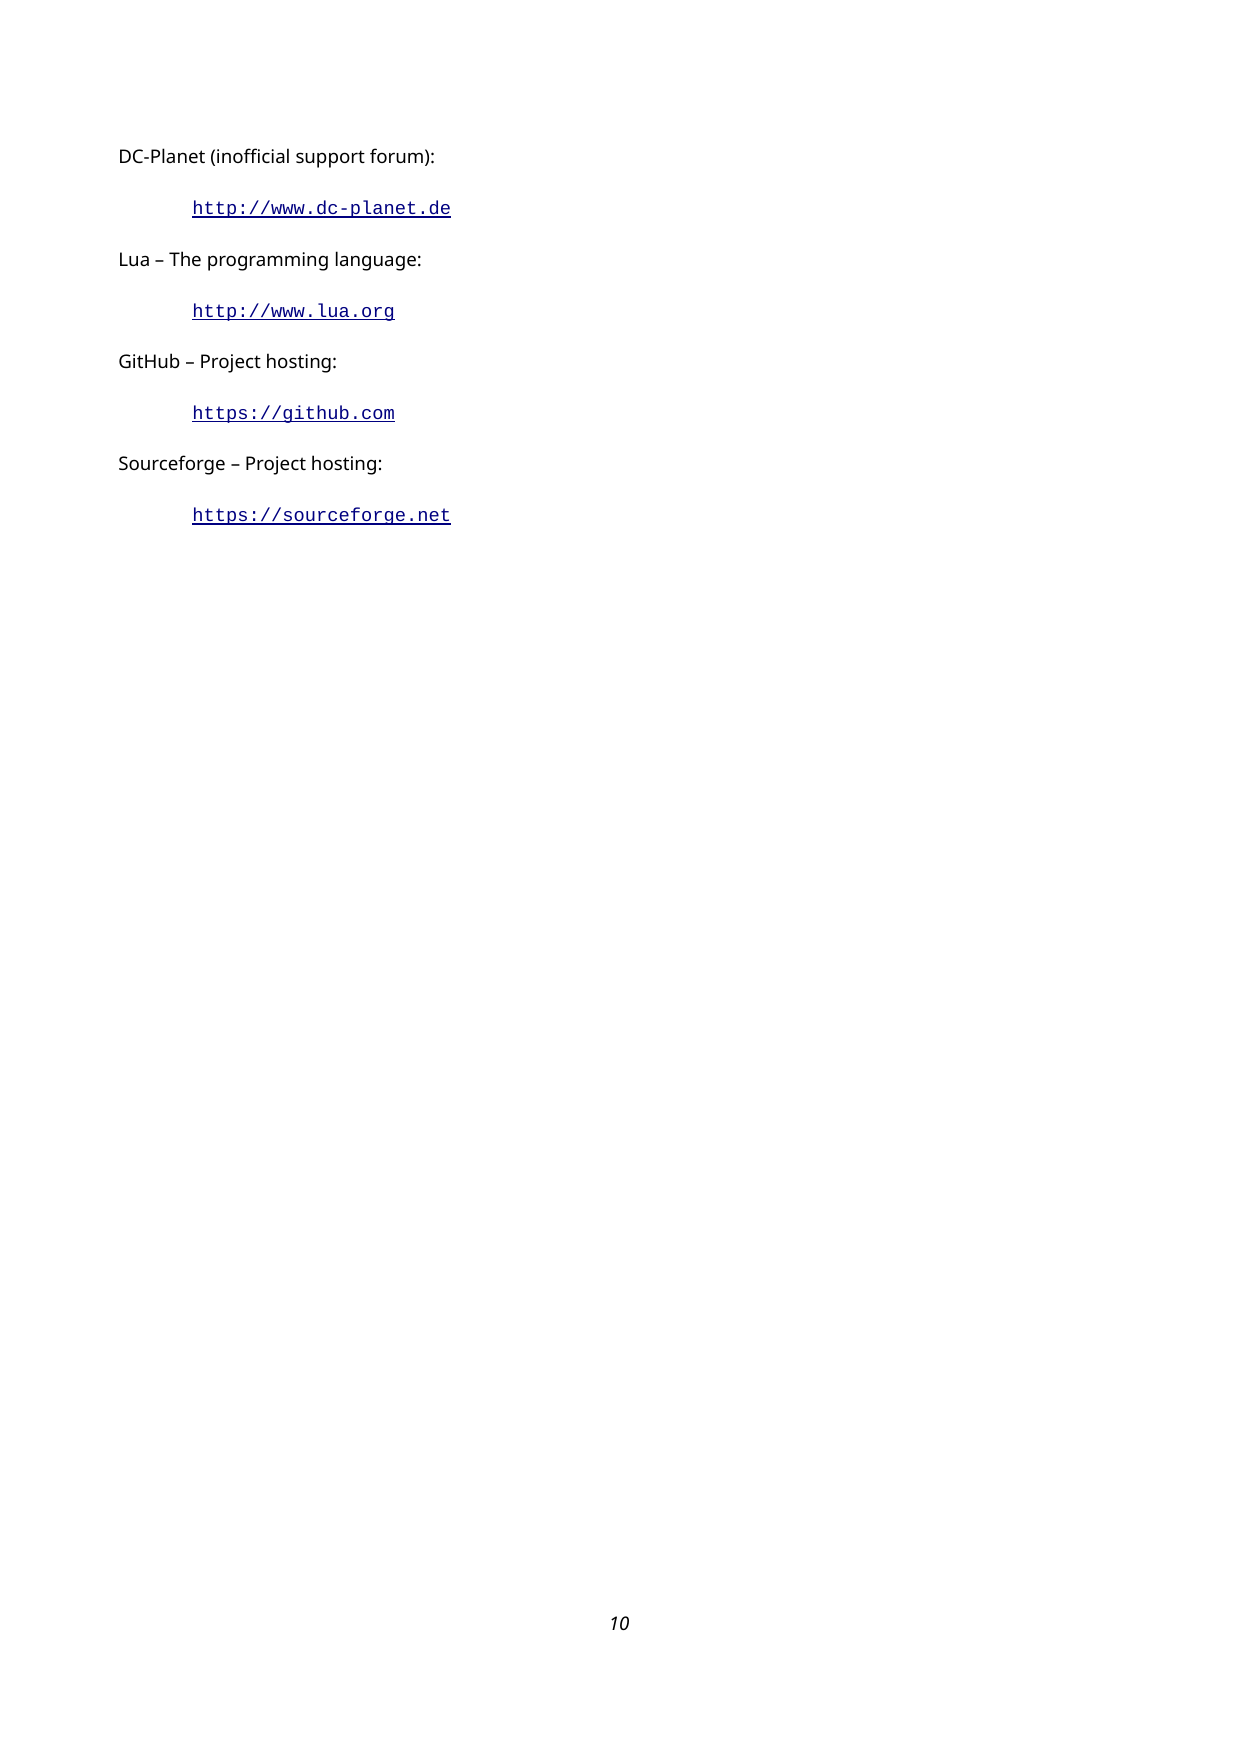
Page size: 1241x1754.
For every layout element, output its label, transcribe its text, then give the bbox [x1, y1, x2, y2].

text http://www.dc-planet.de [118, 195, 1122, 220]
text Sourceforge – Project hosting: [118, 451, 1122, 476]
text Lua – The programming language: [118, 246, 1122, 271]
text https://sourceforge.net [118, 502, 1122, 527]
text DC-Planet (inofficial support forum): [118, 144, 1122, 169]
text http://www.lua.org [118, 297, 1122, 323]
text GitHub – Project hosting: [118, 348, 1122, 374]
text https://github.com [118, 399, 1122, 425]
